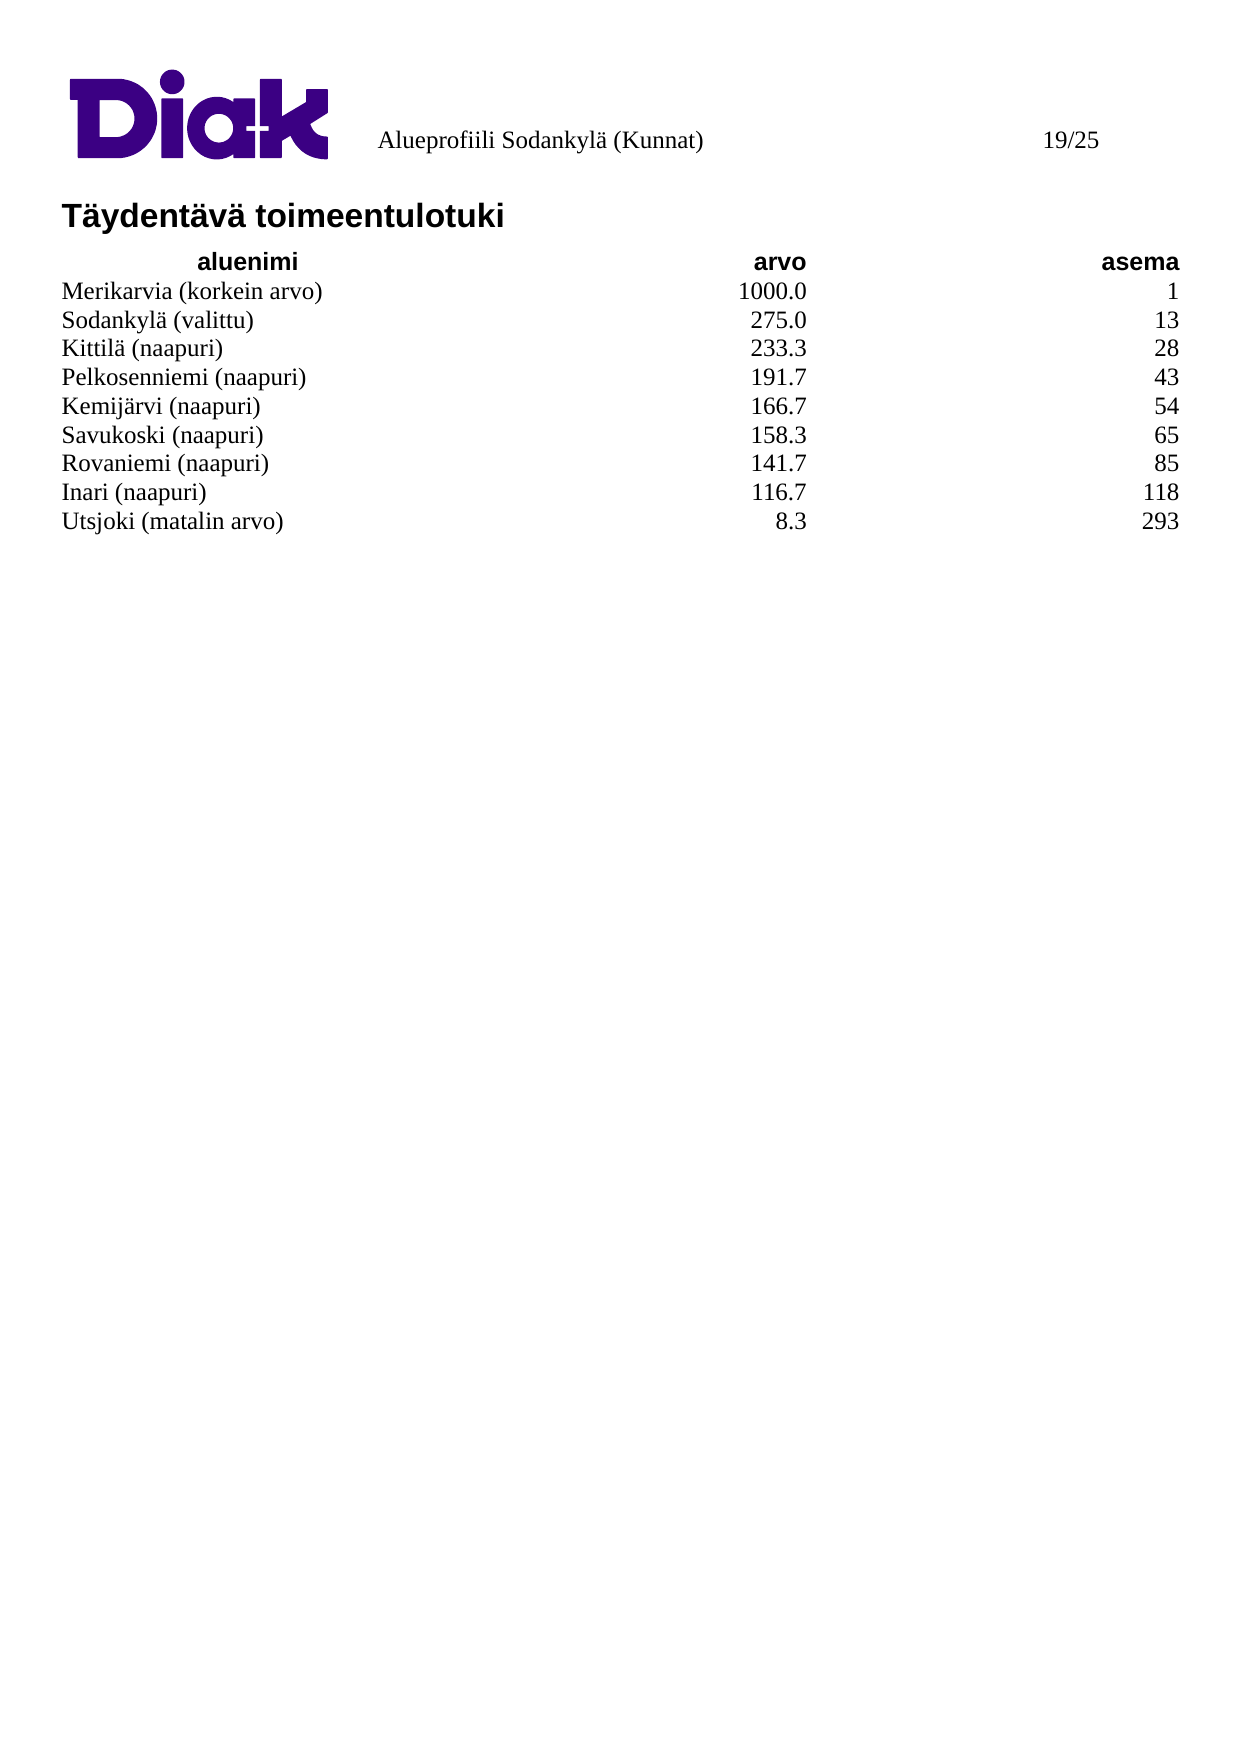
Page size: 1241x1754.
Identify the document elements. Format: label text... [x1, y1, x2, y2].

table_cell Savukoski (naapuri) [61, 420, 434, 448]
table_cell Rovaniemi (naapuri) [61, 449, 434, 477]
table_cell 166.7 [434, 391, 806, 420]
table_cell 275.0 [434, 305, 806, 333]
table_cell 8.3 [434, 506, 806, 535]
table_header aluenimi [61, 247, 434, 276]
table_cell 85 [806, 449, 1179, 477]
table_cell Kemijärvi (naapuri) [61, 391, 434, 420]
table_header asema [806, 247, 1179, 276]
table_cell Inari (naapuri) [61, 477, 434, 506]
table_cell 28 [806, 334, 1179, 362]
table_cell 13 [806, 305, 1179, 333]
table_cell 158.3 [434, 420, 806, 448]
table_cell Utsjoki (matalin arvo) [61, 506, 434, 535]
table_cell Pelkosenniemi (naapuri) [61, 362, 434, 391]
table_cell 1000.0 [434, 276, 806, 305]
table_header arvo [434, 247, 806, 276]
subtitle Täydentävä toimeentulotuki [61, 196, 1179, 235]
table_cell 65 [806, 420, 1179, 448]
table_cell 43 [806, 362, 1179, 391]
table_cell Kittilä (naapuri) [61, 334, 434, 362]
table_cell 141.7 [434, 449, 806, 477]
table_cell Sodankylä (valittu) [61, 305, 434, 333]
table_cell 54 [806, 391, 1179, 420]
table_cell 116.7 [434, 477, 806, 506]
table_cell 293 [806, 506, 1179, 535]
table_cell 191.7 [434, 362, 806, 391]
table_cell 118 [806, 477, 1179, 506]
table_cell Merikarvia (korkein arvo) [61, 276, 434, 305]
table_cell 233.3 [434, 334, 806, 362]
table_cell 1 [806, 276, 1179, 305]
